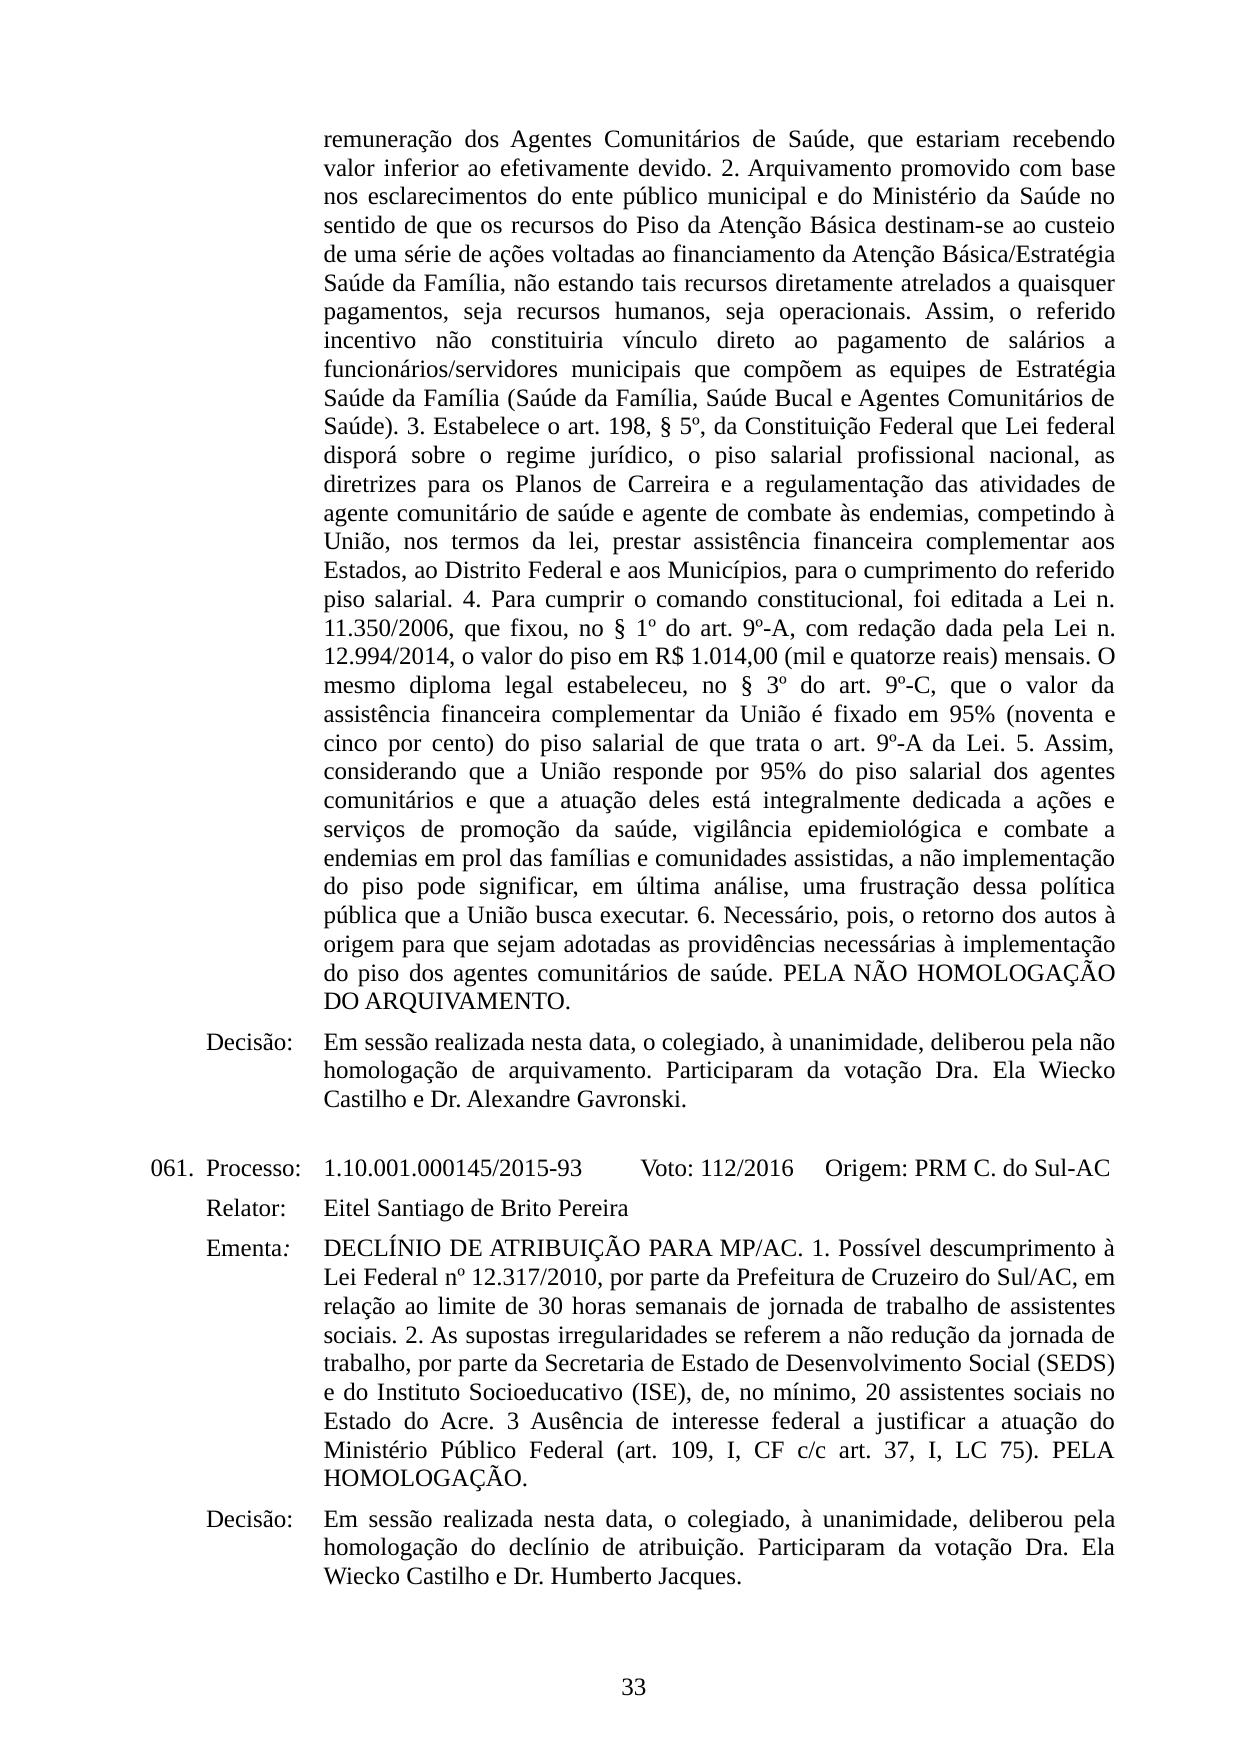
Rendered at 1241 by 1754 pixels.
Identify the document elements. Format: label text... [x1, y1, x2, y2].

table_cell Relator: [200, 1188, 318, 1228]
table_cell [145, 1498, 200, 1596]
table_cell Decisão: [200, 1021, 318, 1118]
table_cell Em sessão realizada nesta data, o colegiado, à unanimidade, deliberou pela homologação do declínio de atribuição. Participaram da votação Dra. Ela Wiecko Castilho e Dr. Humberto Jacques. [318, 1498, 1122, 1596]
table_header 061. [145, 1147, 200, 1187]
table_cell Em sessão realizada nesta data, o colegiado, à unanimidade, deliberou pela não homologação de arquivamento. Participaram da votação Dra. Ela Wiecko Castilho e Dr. Alexandre Gavronski. [318, 1021, 1122, 1118]
table_cell [200, 118, 318, 1021]
table_header Origem: PRM C. do Sul-AC [819, 1147, 1122, 1187]
table_cell [145, 118, 200, 1021]
table_cell [145, 1188, 200, 1228]
table_cell remuneração dos Agentes Comunitários de Saúde, que estariam recebendo valor inferior ao efetivamente devido. 2. Arquivamento promovido com base nos esclarecimentos do ente público municipal e do Ministério da Saúde no sentido de que os recursos do Piso da Atenção Básica destinam-se ao custeio de uma série de ações voltadas ao financiamento da Atenção Básica/Estratégia Saúde da Família, não estando tais recursos diretamente atrelados a quaisquer pagamentos, seja recursos humanos, seja operacionais. Assim, o referido incentivo não constituiria vínculo direto ao pagamento de salários a funcionários/servidores municipais que compõem as equipes de Estratégia Saúde da Família (Saúde da Família, Saúde Bucal e Agentes Comunitários de Saúde). 3. Estabelece o art. 198, § 5º, da Constituição Federal que Lei federal disporá sobre o regime jurídico, o piso salarial profissional nacional, as diretrizes para os Planos de Carreira e a regulamentação das atividades de agente comunitário de saúde e agente de combate às endemias, competindo à União, nos termos da lei, prestar assistência financeira complementar aos Estados, ao Distrito Federal e aos Municípios, para o cumprimento do referido piso salarial. 4. Para cumprir o comando constitucional, foi editada a Lei n. 11.350/2006, que fixou, no § 1º do art. 9º-A, com redação dada pela Lei n. 12.994/2014, o valor do piso em R$ 1.014,00 (mil e quatorze reais) mensais. O mesmo diploma legal estabeleceu, no § 3º do art. 9º-C, que o valor da assistência financeira complementar da União é fixado em 95% (noventa e cinco por cento) do piso salarial de que trata o art. 9º-A da Lei. 5. Assim, considerando que a União responde por 95% do piso salarial dos agentes comunitários e que a atuação deles está integralmente dedicada a ações e serviços de promoção da saúde, vigilância epidemiológica e combate a endemias em prol das famílias e comunidades assistidas, a não implementação do piso pode significar, em última análise, uma frustração dessa política pública que a União busca executar. 6. Necessário, pois, o retorno dos autos à origem para que sejam adotadas as providências necessárias à implementação do piso dos agentes comunitários de saúde. PELA NÃO HOMOLOGAÇÃO DO ARQUIVAMENTO. [318, 118, 1122, 1021]
table_cell DECLÍNIO DE ATRIBUIÇÃO PARA MP/AC. 1. Possível descumprimento à Lei Federal nº 12.317/2010, por parte da Prefeitura de Cruzeiro do Sul/AC, em relação ao limite de 30 horas semanais de jornada de trabalho de assistentes sociais. 2. As supostas irregularidades se referem a não redução da jornada de trabalho, por parte da Secretaria de Estado de Desenvolvimento Social (SEDS) e do Instituto Socioeducativo (ISE), de, no mínimo, 20 assistentes sociais no Estado do Acre. 3 Ausência de interesse federal a justificar a atuação do Ministério Público Federal (art. 109, I, CF c/c art. 37, I, LC 75). PELA HOMOLOGAÇÃO. [318, 1228, 1122, 1498]
table_header 1.10.001.000145/2015-93 [318, 1147, 634, 1187]
table_cell Eitel Santiago de Brito Pereira [318, 1188, 1122, 1228]
table_cell Ementa: [200, 1228, 318, 1498]
table_cell [145, 1021, 200, 1118]
table_cell Decisão: [200, 1498, 318, 1596]
table_cell [145, 1228, 200, 1498]
table_header Processo: [200, 1147, 318, 1187]
table_header Voto: 112/2016 [635, 1147, 819, 1187]
